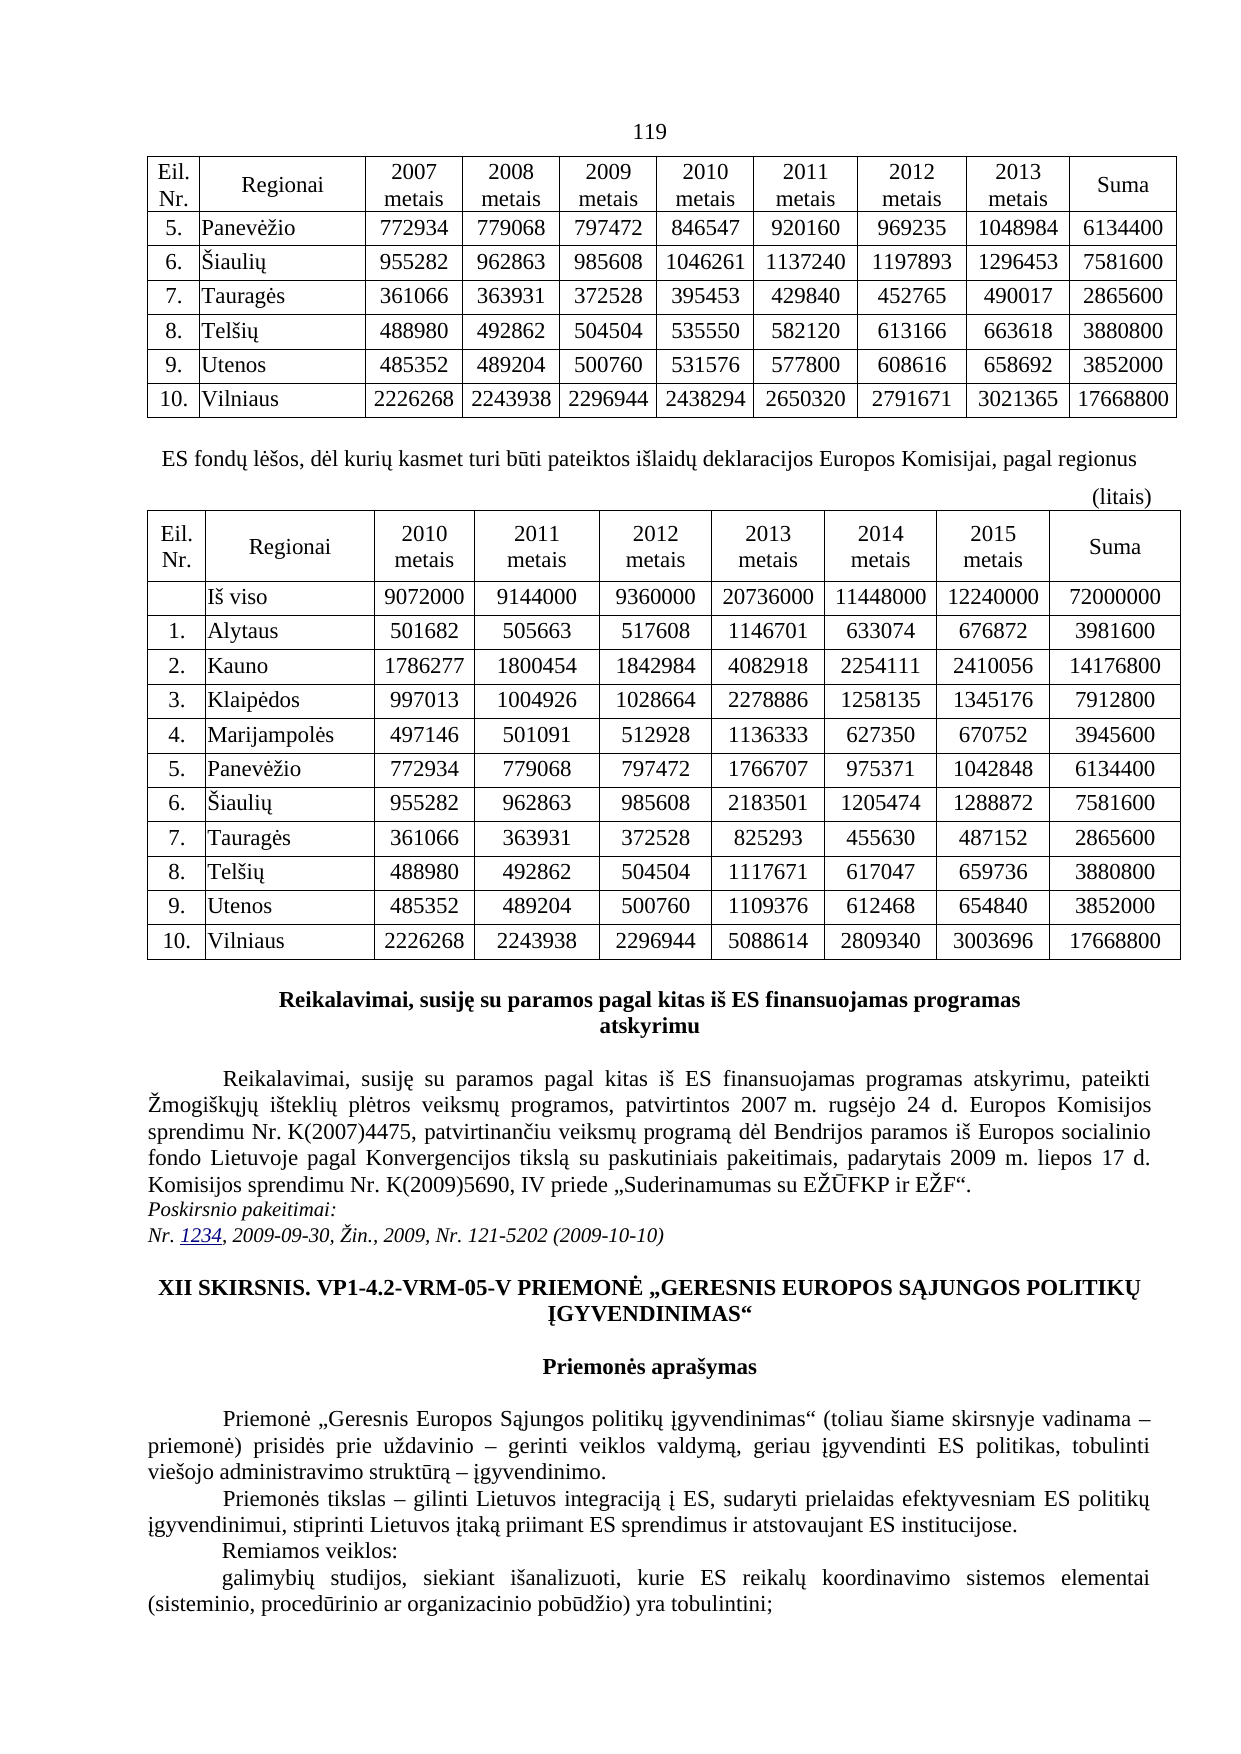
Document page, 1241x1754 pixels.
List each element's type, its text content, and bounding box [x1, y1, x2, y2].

table_cell 500760 [600, 891, 711, 924]
table_cell 1117671 [712, 857, 824, 890]
table_cell 535550 [657, 315, 753, 348]
table_cell 4. [148, 719, 205, 752]
table_cell Vilniaus [206, 925, 374, 959]
table_cell 512928 [600, 719, 711, 752]
table_cell 663618 [967, 315, 1069, 348]
table_cell 1004926 [475, 685, 599, 718]
table_cell 9. [148, 350, 199, 383]
text Priemonė „Geresnis Europos Sąjungos politikų įgyvendinimas“ (toliau šiame skirsnyje vadinama – priemonė) prisidės prie uždavinio – gerinti veiklos valdymą, geriau įgyvendinti ES politikas, tobulinti viešojo administravimo struktūrą – įgyvendinimo. [148, 1406, 1152, 1484]
table_cell 505663 [475, 616, 599, 649]
table_cell 363931 [463, 281, 559, 314]
table_cell 488980 [375, 857, 474, 890]
table_cell 975371 [825, 754, 936, 787]
table_cell 577800 [754, 350, 857, 383]
table_cell 2226268 [375, 925, 474, 959]
table_cell 920160 [754, 212, 857, 245]
text ES fondų lėšos, dėl kurių kasmet turi būti pateiktos išlaidų deklaracijos Europos Komisijai, pagal regionus [148, 444, 1152, 471]
table_header 2011 metais [754, 157, 857, 211]
table_cell 7. [148, 281, 199, 314]
table_cell 617047 [825, 857, 936, 890]
table_cell 997013 [375, 685, 474, 718]
table_cell 501091 [475, 719, 599, 752]
table_header 2014 metais [825, 511, 936, 581]
table_cell Panevėžio [206, 754, 374, 787]
table_cell 7581600 [1050, 788, 1180, 821]
table_cell Utenos [200, 350, 365, 383]
table_cell 612468 [825, 891, 936, 924]
table_cell 2226268 [366, 384, 462, 417]
table_cell 504504 [600, 857, 711, 890]
text Remiamos veiklos: [148, 1537, 1152, 1564]
text XII SKIRSNIS. VP1-4.2-VRM-05-V PRIEMONĖ „GERESNIS EUROPOS SĄJUNGOS POLITIKŲ ĮGYVENDINIMAS“ [148, 1274, 1152, 1326]
table_cell 489204 [475, 891, 599, 924]
table_cell Telšių [206, 857, 374, 890]
table_cell Kauno [206, 650, 374, 684]
table_cell 2865600 [1050, 822, 1180, 856]
text Poskirsnio pakeitimai: [148, 1197, 1152, 1221]
table_cell Panevėžio [200, 212, 365, 245]
table_cell 1046261 [657, 246, 753, 280]
table_cell 1766707 [712, 754, 824, 787]
table_cell 1109376 [712, 891, 824, 924]
table_cell 497146 [375, 719, 474, 752]
table_cell Alytaus [206, 616, 374, 649]
table_cell 1028664 [600, 685, 711, 718]
table_cell 772934 [375, 754, 474, 787]
table_cell 2183501 [712, 788, 824, 821]
table_cell 3021365 [967, 384, 1069, 417]
table_cell 6134400 [1050, 754, 1180, 787]
table_cell 3945600 [1050, 719, 1180, 752]
table_cell 627350 [825, 719, 936, 752]
text (litais) [148, 483, 1152, 510]
table_cell 1048984 [967, 212, 1069, 245]
table_cell 5088614 [712, 925, 824, 959]
table_cell Telšių [200, 315, 365, 348]
table_cell 654840 [937, 891, 1049, 924]
table_header Regionai [206, 511, 374, 581]
table_cell 658692 [967, 350, 1069, 383]
table_cell Šiaulių [200, 246, 365, 280]
table_cell 1296453 [967, 246, 1069, 280]
table_cell 485352 [366, 350, 462, 383]
table_cell 517608 [600, 616, 711, 649]
table_cell 2809340 [825, 925, 936, 959]
table_cell 3880800 [1070, 315, 1176, 348]
table_cell 489204 [463, 350, 559, 383]
table_cell 17668800 [1070, 384, 1176, 417]
table_header 2012 metais [600, 511, 711, 581]
table_cell 9360000 [600, 582, 711, 615]
table_cell 985608 [600, 788, 711, 821]
table_cell 2278886 [712, 685, 824, 718]
table_cell 8. [148, 315, 199, 348]
table_header 2010 metais [657, 157, 753, 211]
table_cell 3. [148, 685, 205, 718]
table_cell 797472 [600, 754, 711, 787]
table_cell 488980 [366, 315, 462, 348]
table_cell Tauragės [200, 281, 365, 314]
text Priemonės aprašymas [148, 1353, 1152, 1379]
table_cell 452765 [858, 281, 966, 314]
table_cell 7581600 [1070, 246, 1176, 280]
table_cell 501682 [375, 616, 474, 649]
table_cell 1197893 [858, 246, 966, 280]
table_cell 1345176 [937, 685, 1049, 718]
table_cell 969235 [858, 212, 966, 245]
table_cell 3880800 [1050, 857, 1180, 890]
table_header Eil. Nr. [148, 511, 205, 581]
table_header 2008 metais [463, 157, 559, 211]
table_cell 1842984 [600, 650, 711, 684]
table_cell 825293 [712, 822, 824, 856]
table_cell 676872 [937, 616, 1049, 649]
table_cell 2650320 [754, 384, 857, 417]
table_cell 3852000 [1050, 891, 1180, 924]
table_cell 779068 [463, 212, 559, 245]
table_cell 2243938 [463, 384, 559, 417]
table_header 2012 metais [858, 157, 966, 211]
table_cell 14176800 [1050, 650, 1180, 684]
table_header 2011 metais [475, 511, 599, 581]
table_cell 846547 [657, 212, 753, 245]
table_header Suma [1050, 511, 1180, 581]
table_cell 2296944 [600, 925, 711, 959]
table_cell 582120 [754, 315, 857, 348]
table_cell 455630 [825, 822, 936, 856]
table_cell 613166 [858, 315, 966, 348]
table_cell 962863 [463, 246, 559, 280]
table_header 2009 metais [560, 157, 656, 211]
table_cell 395453 [657, 281, 753, 314]
table_cell 6. [148, 788, 205, 821]
table_cell 633074 [825, 616, 936, 649]
table_cell 779068 [475, 754, 599, 787]
table_cell 2254111 [825, 650, 936, 684]
table_cell [148, 582, 205, 615]
table_cell 3003696 [937, 925, 1049, 959]
table_cell 361066 [366, 281, 462, 314]
table_cell 2865600 [1070, 281, 1176, 314]
table_cell Tauragės [206, 822, 374, 856]
table_cell 490017 [967, 281, 1069, 314]
table_cell 500760 [560, 350, 656, 383]
table_cell 962863 [475, 788, 599, 821]
table_cell Klaipėdos [206, 685, 374, 718]
table_cell 955282 [375, 788, 474, 821]
table_cell 2296944 [560, 384, 656, 417]
table_cell 531576 [657, 350, 753, 383]
table_cell 10. [148, 384, 199, 417]
table_cell Vilniaus [200, 384, 365, 417]
table_cell 1800454 [475, 650, 599, 684]
table_cell Utenos [206, 891, 374, 924]
table_cell 5. [148, 212, 199, 245]
table_cell 363931 [475, 822, 599, 856]
table_cell 9072000 [375, 582, 474, 615]
table_cell 2438294 [657, 384, 753, 417]
table_cell 659736 [937, 857, 1049, 890]
table_cell 608616 [858, 350, 966, 383]
table_cell 2. [148, 650, 205, 684]
table_cell 492862 [475, 857, 599, 890]
table_cell 985608 [560, 246, 656, 280]
table_cell 5. [148, 754, 205, 787]
table_cell 1. [148, 616, 205, 649]
table_cell 2791671 [858, 384, 966, 417]
table_cell 485352 [375, 891, 474, 924]
table_cell 9144000 [475, 582, 599, 615]
table_cell 9. [148, 891, 205, 924]
table_cell 4082918 [712, 650, 824, 684]
table_header 2013 metais [712, 511, 824, 581]
table_cell 10. [148, 925, 205, 959]
table_cell 429840 [754, 281, 857, 314]
table_cell 6134400 [1070, 212, 1176, 245]
table_cell 1288872 [937, 788, 1049, 821]
table_cell 11448000 [825, 582, 936, 615]
table_header 2010 metais [375, 511, 474, 581]
table_cell 361066 [375, 822, 474, 856]
table_cell 955282 [366, 246, 462, 280]
table_cell 772934 [366, 212, 462, 245]
table_cell 372528 [560, 281, 656, 314]
table_cell 504504 [560, 315, 656, 348]
table_cell 1137240 [754, 246, 857, 280]
table_cell 1258135 [825, 685, 936, 718]
table_cell 20736000 [712, 582, 824, 615]
text Nr. 1234, 2009-09-30, Žin., 2009, Nr. 121-5202 (2009-10-10) [148, 1221, 1152, 1247]
table_cell 487152 [937, 822, 1049, 856]
table_cell 72000000 [1050, 582, 1180, 615]
text Priemonės tikslas – gilinti Lietuvos integraciją į ES, sudaryti prielaidas efektyvesniam ES politikų įgyvendinimui, stiprinti Lietuvos įtaką priimant ES sprendimus ir atstovaujant ES institucijose. [148, 1484, 1152, 1537]
table_cell 1136333 [712, 719, 824, 752]
table_cell Šiaulių [206, 788, 374, 821]
table_header Suma [1070, 157, 1176, 211]
table_cell 1146701 [712, 616, 824, 649]
table_cell 7. [148, 822, 205, 856]
table_cell 3852000 [1070, 350, 1176, 383]
table_header 2013 metais [967, 157, 1069, 211]
table_cell 17668800 [1050, 925, 1180, 959]
table_cell 670752 [937, 719, 1049, 752]
table_cell 2410056 [937, 650, 1049, 684]
table_cell 7912800 [1050, 685, 1180, 718]
table_header Eil. Nr. [148, 157, 199, 211]
table_cell Marijampolės [206, 719, 374, 752]
table_cell 492862 [463, 315, 559, 348]
table_cell 1042848 [937, 754, 1049, 787]
table_cell 6. [148, 246, 199, 280]
table_cell 1205474 [825, 788, 936, 821]
table_cell Iš viso [206, 582, 374, 615]
table_cell 372528 [600, 822, 711, 856]
table_header Regionai [200, 157, 365, 211]
table_cell 2243938 [475, 925, 599, 959]
text galimybių studijos, siekiant išanalizuoti, kurie ES reikalų koordinavimo sistemos elementai (sisteminio, procedūrinio ar organizacinio pobūdžio) yra tobulintini; [148, 1564, 1152, 1616]
text Reikalavimai, susiję su paramos pagal kitas iš ES finansuojamas programas atskyrimu [148, 986, 1152, 1039]
table_cell 797472 [560, 212, 656, 245]
table_cell 12240000 [937, 582, 1049, 615]
table_cell 1786277 [375, 650, 474, 684]
table_cell 3981600 [1050, 616, 1180, 649]
table_header 2007 metais [366, 157, 462, 211]
text Reikalavimai, susiję su paramos pagal kitas iš ES finansuojamas programas atskyrimu, pateikti Žmogiškųjų išteklių plėtros veiksmų programos, patvirtintos 2007 m. rugsėjo 24 d. Europos Komisijos sprendimu Nr. K(2007)4475, patvirtinančiu veiksmų programą dėl Bendrijos paramos iš Europos socialinio fondo Lietuvoje pagal Konvergencijos tikslą su paskutiniais pakeitimais, padarytais 2009 m. liepos 17 d. Komisijos sprendimu Nr. K(2009)5690, IV priede „Suderinamumas su EŽŪFKP ir EŽF“. [148, 1065, 1152, 1197]
table_cell 8. [148, 857, 205, 890]
table_header 2015 metais [937, 511, 1049, 581]
